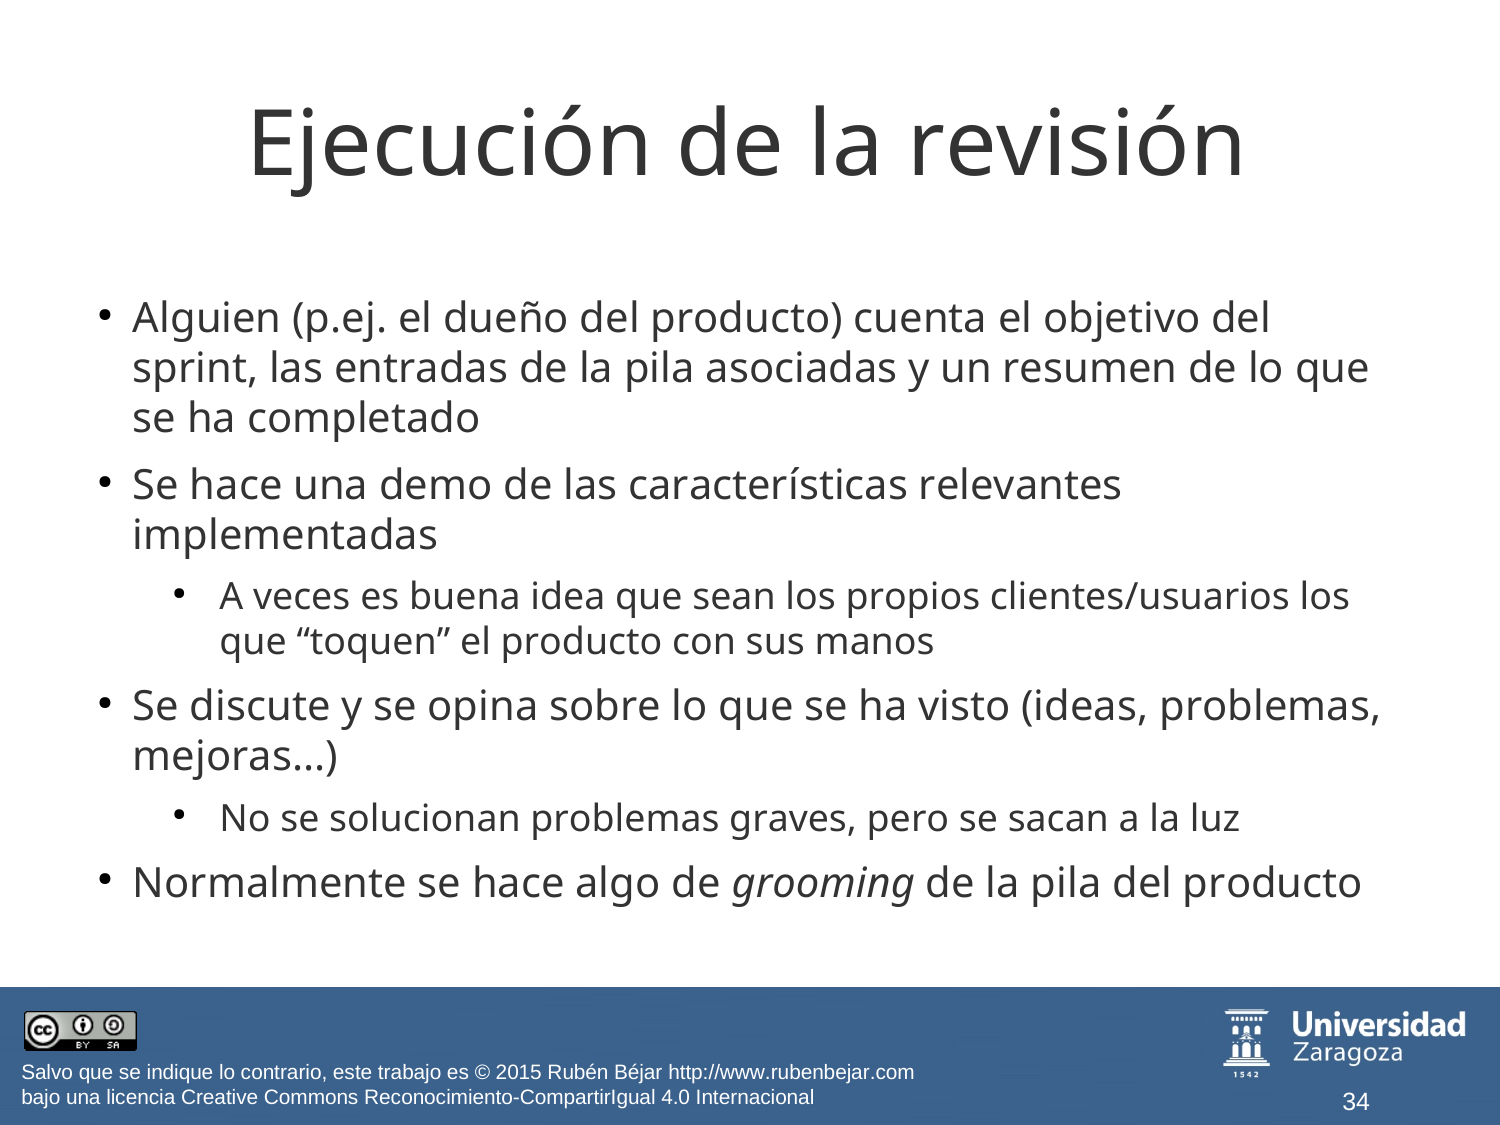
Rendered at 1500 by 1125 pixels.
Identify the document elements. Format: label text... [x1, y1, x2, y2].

list Alguien (p.ej. el dueño del producto) cuenta el objetivo del sprint, las entradas de la pila asociadas y un resumen de lo que se ha completado Se hace una demo de las características relevantes implementadas A veces es buena idea que sean los propios clientes/usuarios los que “toquen” el producto con sus manos Se discute y se opina sobre lo que se ha visto (ideas, problemas, mejoras...) No se solucionan problemas graves, pero se sacan a la luz Normalmente se hace algo de grooming de la pila del producto [82, 283, 1418, 957]
title Ejecución de la revisión [74, 21, 1420, 257]
picture [0, 987, 1500, 1125]
